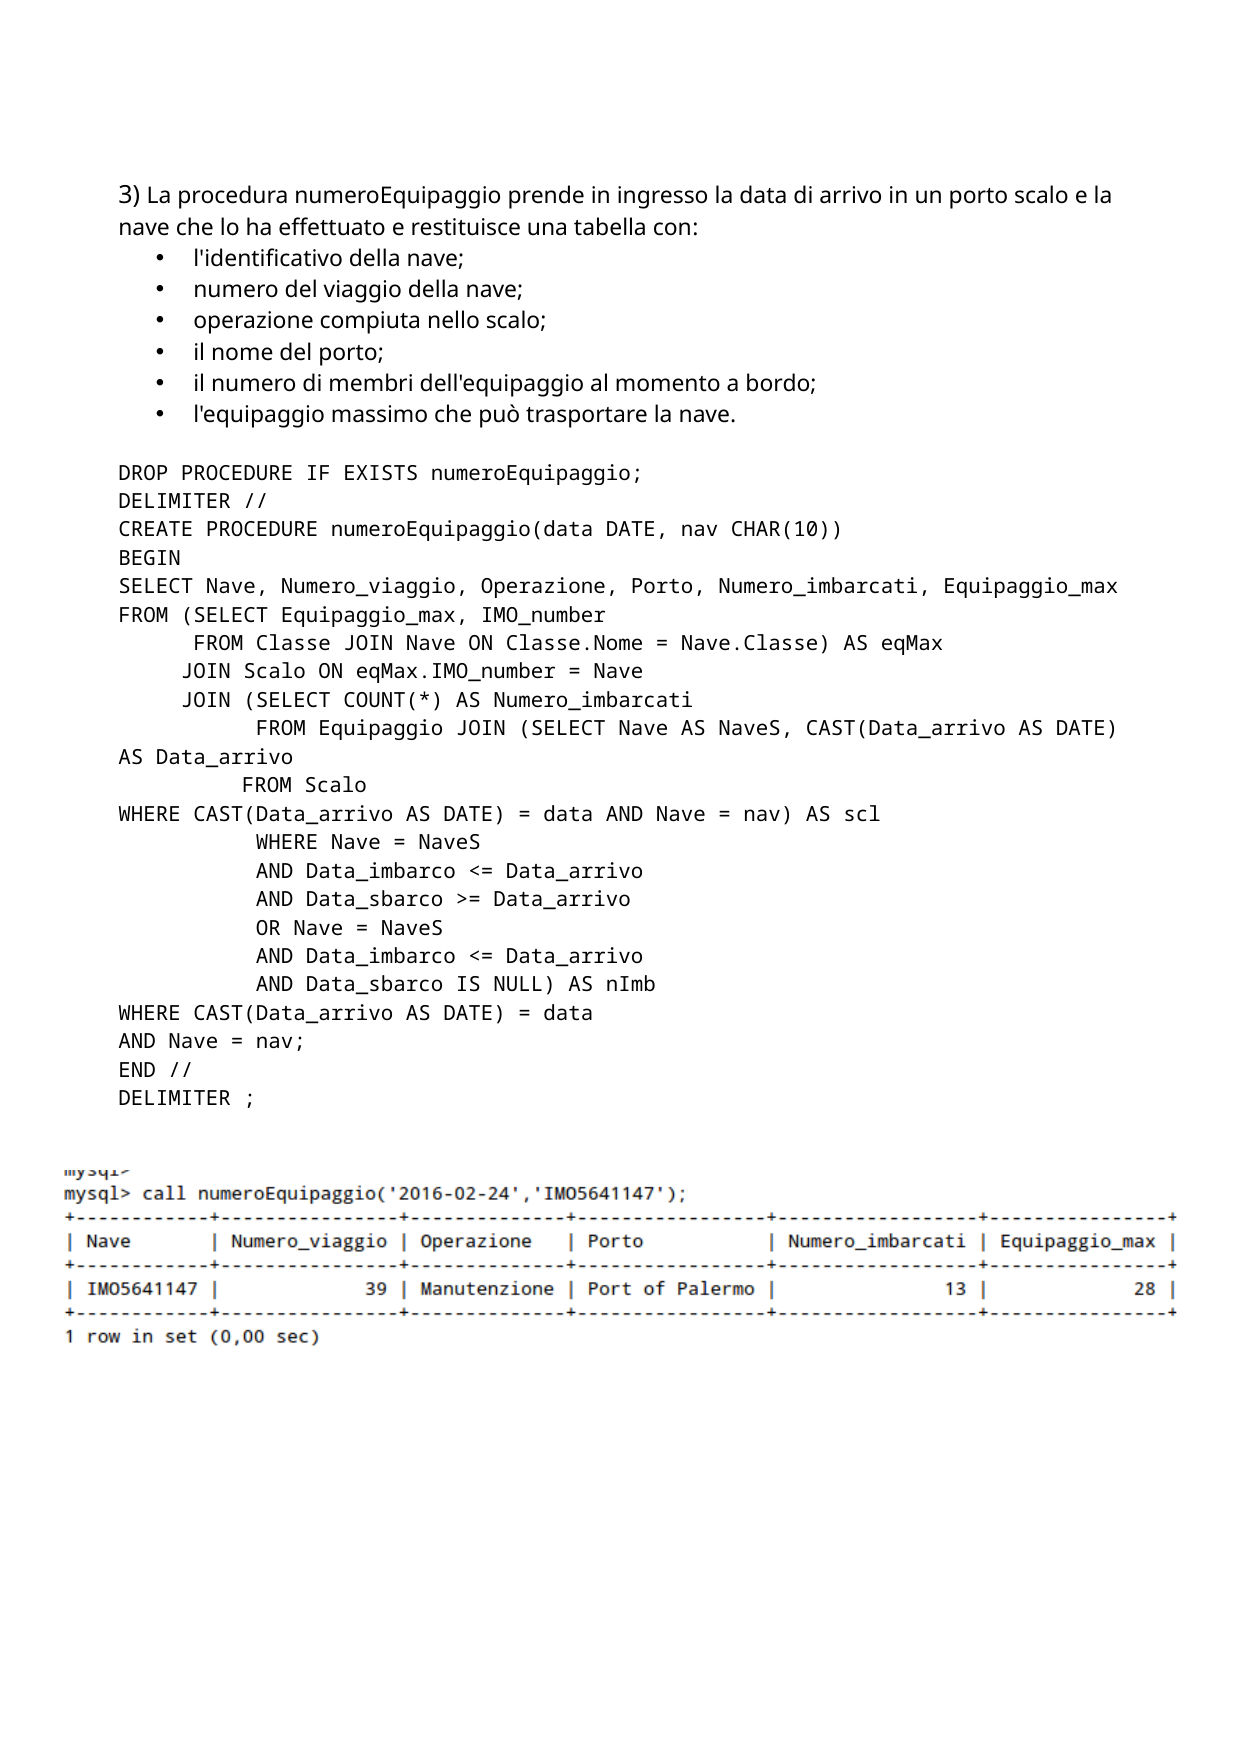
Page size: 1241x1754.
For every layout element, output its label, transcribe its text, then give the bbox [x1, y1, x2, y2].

list l'identificativo della nave; [156, 242, 1122, 273]
list il nome del porto; [156, 335, 1122, 367]
text FROM Equipaggio JOIN (SELECT Nave AS NaveS, CAST(Data_arrivo AS DATE) AS Data_arrivo [118, 713, 1122, 770]
text DELIMITER // [118, 486, 1122, 514]
text BEGIN [118, 543, 1122, 571]
text AND Nave = nav; [118, 1026, 1122, 1055]
text END // [118, 1055, 1122, 1083]
text WHERE CAST(Data_arrivo AS DATE) = data [118, 998, 1122, 1026]
list operazione compiuta nello scalo; [156, 304, 1122, 335]
text 3) La procedura numeroEquipaggio prende in ingresso la data di arrivo in un porto scalo e la nave che lo ha effettuato e restituisce una tabella con: [118, 176, 1122, 242]
list numero del viaggio della nave; [156, 273, 1122, 304]
text WHERE CAST(Data_arrivo AS DATE) = data AND Nave = nav) AS scl [118, 799, 1122, 827]
list il numero di membri dell'equipaggio al momento a bordo; [156, 367, 1122, 398]
text CREATE PROCEDURE numeroEquipaggio(data DATE, nav CHAR(10)) [118, 514, 1122, 543]
text AND Data_imbarco <= Data_arrivo [118, 941, 1122, 969]
text DROP PROCEDURE IF EXISTS numeroEquipaggio; [118, 458, 1122, 486]
text AND Data_sbarco >= Data_arrivo [118, 884, 1122, 913]
text FROM Classe JOIN Nave ON Classe.Nome = Nave.Classe) AS eqMax [118, 628, 1122, 657]
picture [63, 1170, 1177, 1361]
text AND Data_sbarco IS NULL) AS nImb [118, 969, 1122, 998]
list l'equipaggio massimo che può trasportare la nave. [156, 398, 1122, 429]
text JOIN (SELECT COUNT(*) AS Numero_imbarcati [118, 685, 1122, 713]
text OR Nave = NaveS [118, 913, 1122, 941]
text WHERE Nave = NaveS [118, 827, 1122, 856]
text FROM Scalo [118, 770, 1122, 799]
text FROM (SELECT Equipaggio_max, IMO_number [118, 600, 1122, 628]
text SELECT Nave, Numero_viaggio, Operazione, Porto, Numero_imbarcati, Equipaggio_max [118, 571, 1122, 600]
text DELIMITER ; [118, 1083, 1122, 1112]
text JOIN Scalo ON eqMax.IMO_number = Nave [118, 657, 1122, 685]
text AND Data_imbarco <= Data_arrivo [118, 856, 1122, 884]
